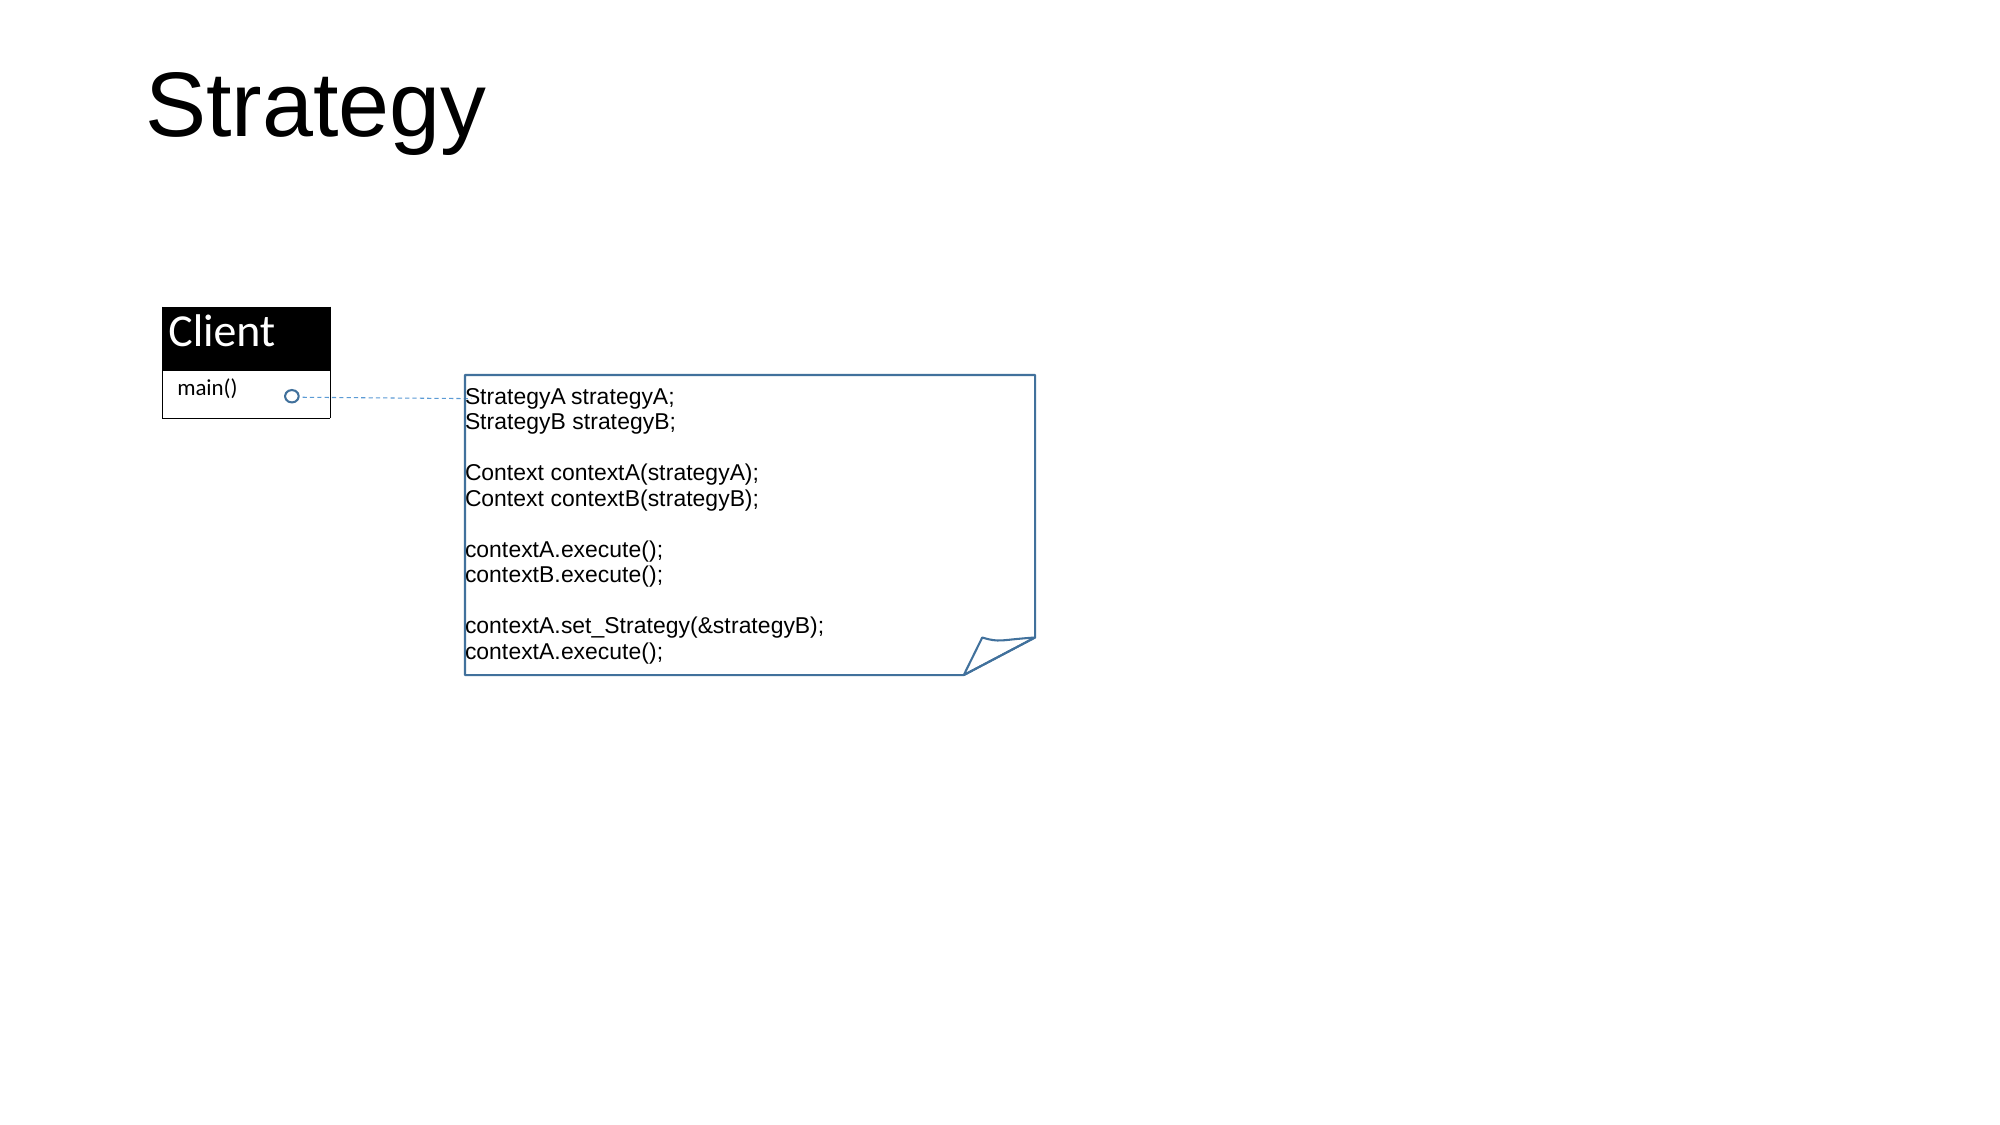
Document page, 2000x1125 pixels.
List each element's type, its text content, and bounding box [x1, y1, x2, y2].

table_header Client [163, 308, 330, 370]
text_box StrategyA strategyA; StrategyB strategyB; Context contextA(strategyA); Context contextB(strategyB); contextA.execute(); contextB.execute(); contextA.set_Strategy(&strategyB); contextA.execute(); [465, 375, 1036, 676]
table_cell main() [163, 371, 330, 418]
title Strategy [137, 53, 496, 157]
